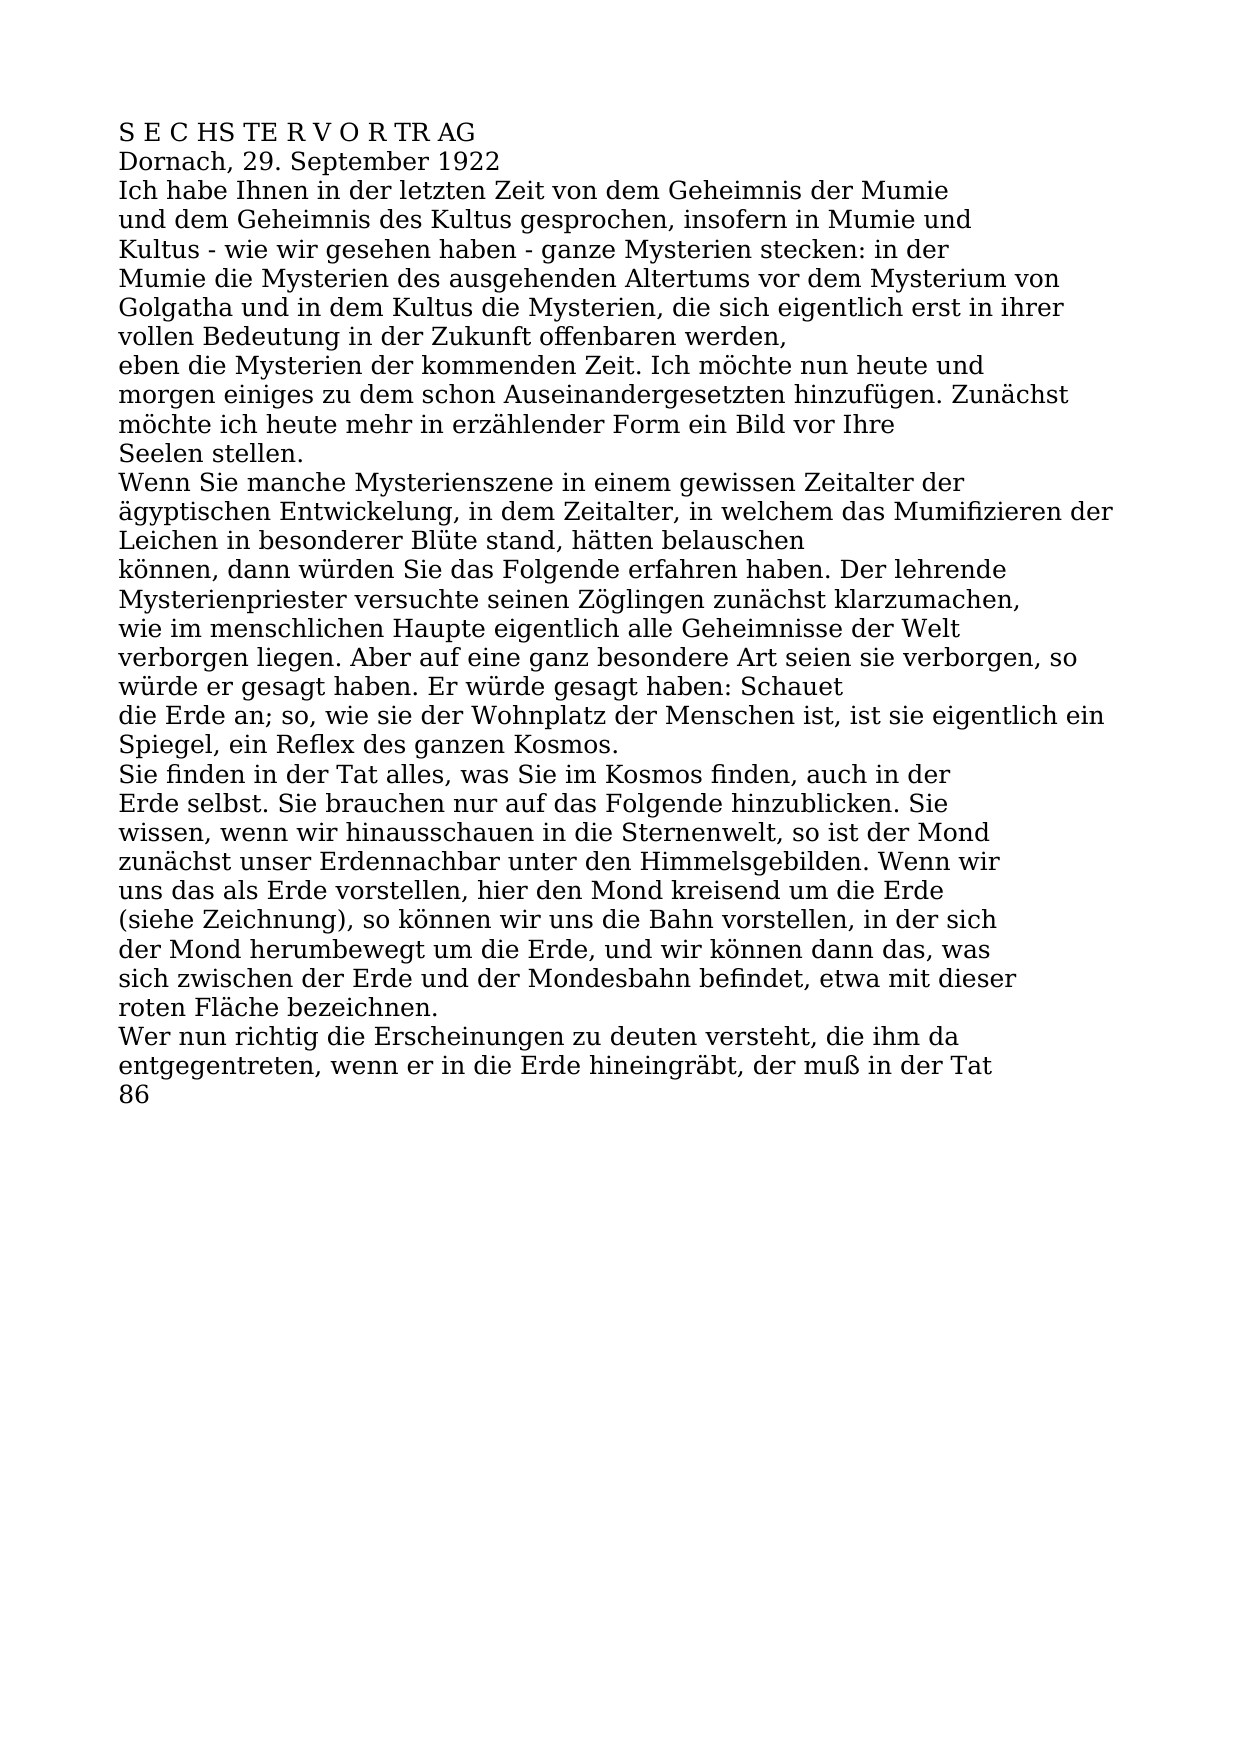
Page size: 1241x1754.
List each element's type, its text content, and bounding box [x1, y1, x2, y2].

text und dem Geheimnis des Kultus gesprochen, insofern in Mumie und [118, 206, 1122, 235]
text wissen, wenn wir hinausschauen in die Sternenwelt, so ist der Mond [118, 818, 1122, 847]
text Ich habe Ihnen in der letzten Zeit von dem Geheimnis der Mumie [118, 176, 1122, 206]
text S E C HS TE R V O R TR AG [118, 118, 1122, 147]
text uns das als Erde vorstellen, hier den Mond kreisend um die Erde [118, 876, 1122, 906]
text Sie finden in der Tat alles, was Sie im Kosmos finden, auch in der [118, 760, 1122, 789]
text zunächst unser Erdennachbar unter den Himmelsgebilden. Wenn wir [118, 847, 1122, 876]
text wie im menschlichen Haupte eigentlich alle Geheimnisse der Welt [118, 614, 1122, 643]
text entgegentreten, wenn er in die Erde hineingräbt, der muß in der Tat [118, 1051, 1122, 1081]
text roten Fläche bezeichnen. [118, 993, 1122, 1022]
text Seelen stellen. [118, 439, 1122, 468]
text eben die Mysterien der kommenden Zeit. Ich möchte nun heute und [118, 351, 1122, 381]
text verborgen liegen. Aber auf eine ganz besondere Art seien sie verborgen, so würde er gesagt haben. Er würde gesagt haben: Schauet [118, 643, 1122, 701]
text ägyptischen Entwickelung, in dem Zeitalter, in welchem das Mumifizieren der Leichen in besonderer Blüte stand, hätten belauschen [118, 497, 1122, 556]
text Mumie die Mysterien des ausgehenden Altertums vor dem Mysterium von Golgatha und in dem Kultus die Mysterien, die sich eigentlich erst in ihrer vollen Bedeutung in der Zukunft offenbaren werden, [118, 264, 1122, 351]
text Mysterienpriester versuchte seinen Zöglingen zunächst klarzumachen, [118, 585, 1122, 614]
text (siehe Zeichnung), so können wir uns die Bahn vorstellen, in der sich [118, 906, 1122, 935]
text die Erde an; so, wie sie der Wohnplatz der Menschen ist, ist sie eigentlich ein Spiegel, ein Reflex des ganzen Kosmos. [118, 701, 1122, 760]
text 86 [118, 1081, 1122, 1110]
text können, dann würden Sie das Folgende erfahren haben. Der lehrende [118, 556, 1122, 585]
text sich zwischen der Erde und der Mondesbahn befindet, etwa mit dieser [118, 964, 1122, 993]
text der Mond herumbewegt um die Erde, und wir können dann das, was [118, 935, 1122, 964]
text Dornach, 29. September 1922 [118, 147, 1122, 176]
text morgen einiges zu dem schon Auseinandergesetzten hinzufügen. Zunächst möchte ich heute mehr in erzählender Form ein Bild vor Ihre [118, 381, 1122, 439]
text Wenn Sie manche Mysterienszene in einem gewissen Zeitalter der [118, 468, 1122, 497]
text Erde selbst. Sie brauchen nur auf das Folgende hinzublicken. Sie [118, 789, 1122, 818]
text Wer nun richtig die Erscheinungen zu deuten versteht, die ihm da [118, 1022, 1122, 1051]
text Kultus - wie wir gesehen haben - ganze Mysterien stecken: in der [118, 235, 1122, 264]
